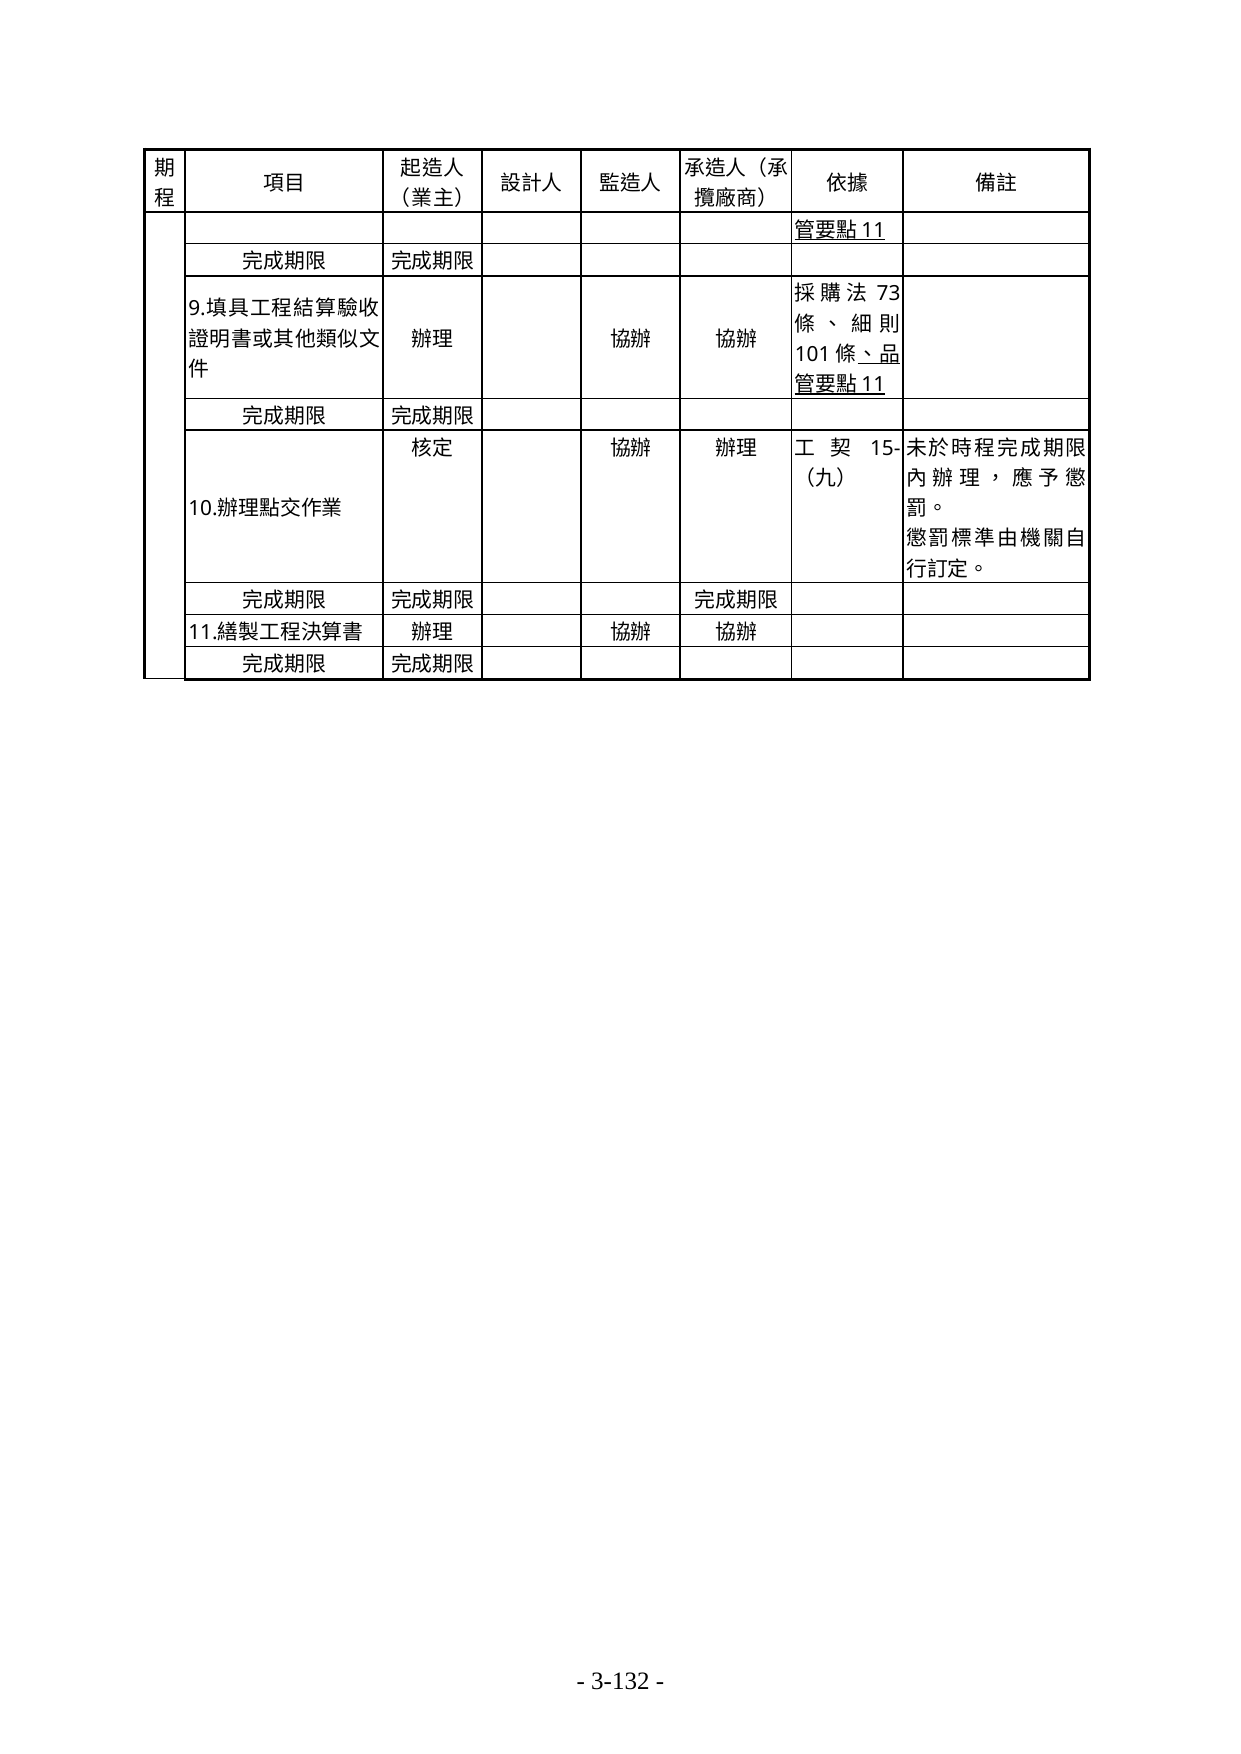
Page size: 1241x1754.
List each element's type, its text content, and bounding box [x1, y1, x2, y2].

table_cell [483, 431, 580, 582]
table_cell [483, 647, 580, 677]
table_cell [904, 277, 1088, 398]
table_header 承造人（承攬廠商） [681, 151, 791, 211]
table_cell 完成期限 [384, 583, 481, 614]
table_cell [483, 583, 580, 614]
table_cell 完成期限 [186, 647, 382, 677]
table_cell [483, 213, 580, 243]
table_cell [904, 244, 1088, 275]
table_cell 管要點11 [792, 213, 902, 243]
table_cell 核定 [384, 431, 481, 582]
table_cell 採購法73條、細則101條、品管要點11 [792, 277, 902, 398]
table_cell 完成期限 [384, 244, 481, 275]
table_cell [582, 583, 679, 614]
table_cell 完成期限 [186, 244, 382, 275]
table_header 備註 [904, 151, 1088, 211]
table_cell [792, 647, 902, 677]
table_cell 協辦 [681, 615, 791, 646]
table_cell 辦理 [681, 431, 791, 582]
table_cell [792, 583, 902, 614]
table_cell [582, 399, 679, 429]
table_cell 9.填具工程結算驗收證明書或其他類似文件 [186, 277, 382, 398]
table_cell [483, 244, 580, 275]
table_cell [681, 244, 791, 275]
table_cell [384, 213, 481, 243]
table_cell [904, 583, 1088, 614]
table_cell 11.繕製工程決算書 [186, 615, 382, 646]
table_cell [681, 647, 791, 677]
table_header 項目 [186, 151, 382, 211]
table_cell 協辦 [582, 431, 679, 582]
table_cell 辦理 [384, 277, 481, 398]
table_header 設計人 [483, 151, 580, 211]
table_cell [792, 244, 902, 275]
table_cell 完成期限 [681, 583, 791, 614]
table_cell [483, 399, 580, 429]
table_cell [582, 244, 679, 275]
table_cell [186, 213, 382, 243]
table_cell [792, 399, 902, 429]
table_cell 協辦 [681, 277, 791, 398]
table_cell 協辦 [582, 615, 679, 646]
table_cell 完成期限 [186, 399, 382, 429]
table_cell 工契15-（九） [792, 431, 902, 582]
table_cell 完成期限 [186, 583, 382, 614]
table_cell 完成期限 [384, 647, 481, 677]
table_header 期程 [146, 151, 184, 211]
table_header 監造人 [582, 151, 679, 211]
table_cell [483, 615, 580, 646]
table_cell [483, 277, 580, 398]
table_cell [904, 647, 1088, 677]
table_cell [904, 615, 1088, 646]
table_cell [681, 399, 791, 429]
table_cell [681, 213, 791, 243]
table_cell [792, 615, 902, 646]
table_cell 未於時程完成期限內辦理，應予懲罰。 懲罰標準由機關自行訂定。 [904, 431, 1088, 582]
table_header 依據 [792, 151, 902, 211]
table_cell [904, 399, 1088, 429]
table_cell 協辦 [582, 277, 679, 398]
table_cell [582, 213, 679, 243]
table_cell [582, 647, 679, 677]
table_header 起造人（業主） [384, 151, 481, 211]
table_cell [904, 213, 1088, 243]
table_cell 10.辦理點交作業 [186, 431, 382, 582]
table_cell 辦理 [384, 615, 481, 646]
table_cell 完成期限 [384, 399, 481, 429]
